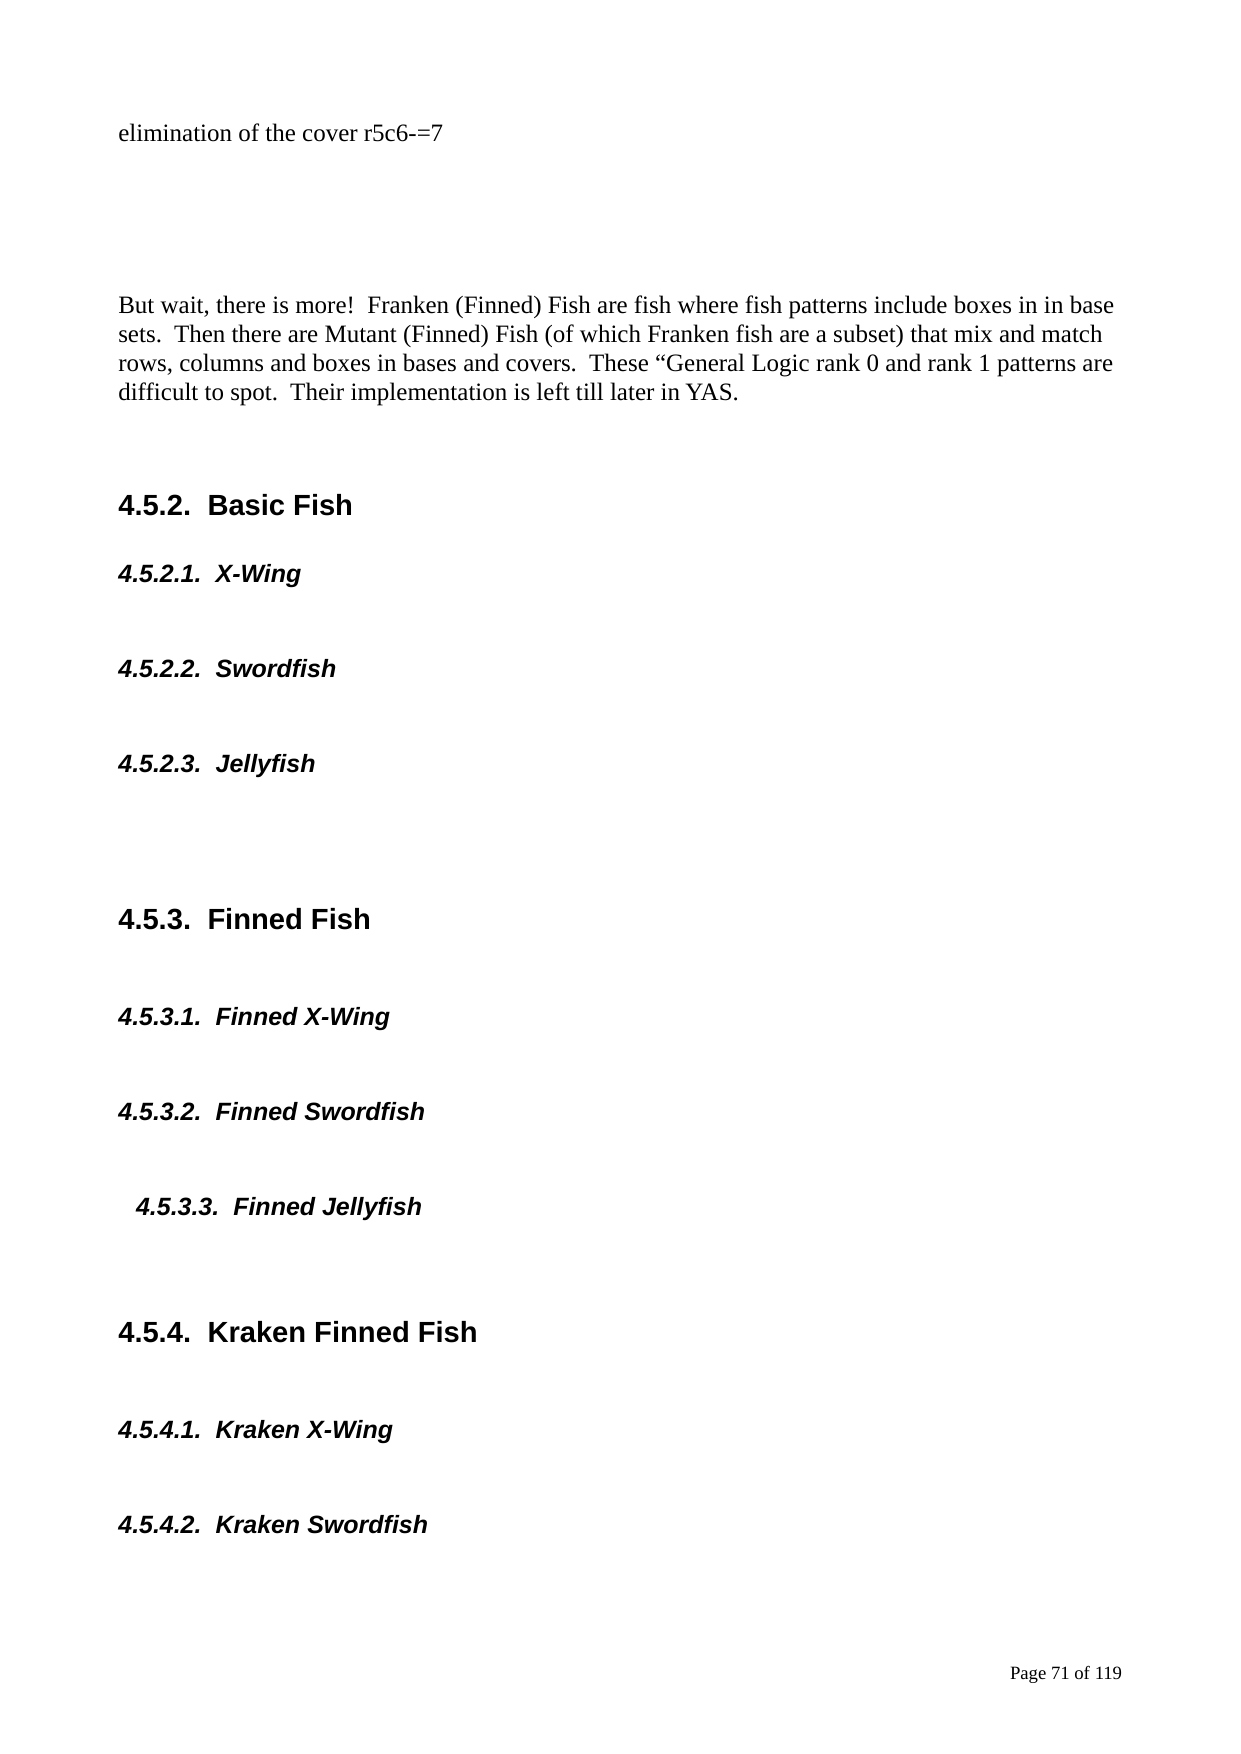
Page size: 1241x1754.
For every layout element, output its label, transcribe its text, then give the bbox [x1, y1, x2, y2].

subtitle Finned Jellyfish [136, 1191, 1122, 1220]
subtitle Kraken X-Wing [118, 1415, 1122, 1444]
subtitle Kraken Swordfish [118, 1510, 1122, 1539]
subtitle Finned Fish [118, 902, 1122, 935]
text But wait, there is more! Franken (Finned) Fish are fish where fish patterns include boxes in in base sets. Then there are Mutant (Finned) Fish (of which Franken fish are a subset) that mix and match rows, columns and boxes in bases and covers. These “General Logic rank 0 and rank 1 patterns are difficult to spot. Their implementation is left till later in YAS. [118, 291, 1122, 406]
subtitle Swordfish [118, 654, 1122, 683]
text elimination of the cover r5c6-=7 [118, 118, 1122, 147]
subtitle X-Wing [118, 559, 1122, 588]
subtitle Finned X-Wing [118, 1001, 1122, 1030]
subtitle Jellyfish [118, 749, 1122, 778]
subtitle Kraken Finned Fish [118, 1315, 1122, 1349]
subtitle Finned Swordfish [118, 1096, 1122, 1125]
subtitle Basic Fish [118, 488, 1122, 522]
